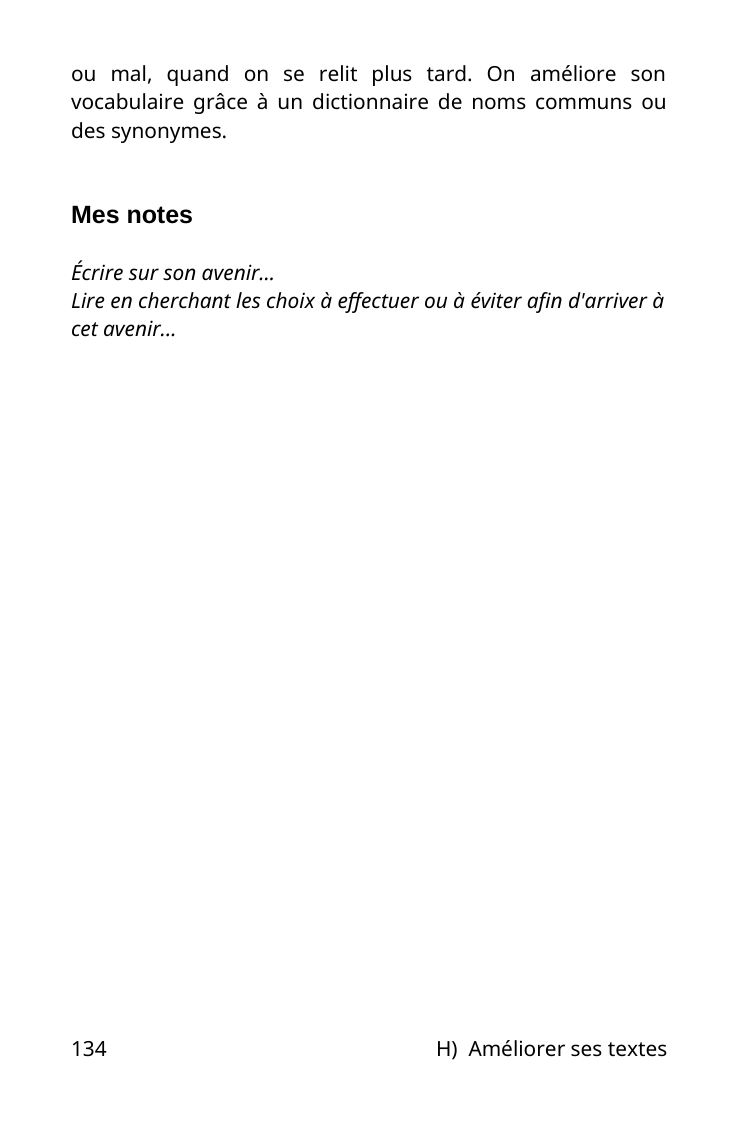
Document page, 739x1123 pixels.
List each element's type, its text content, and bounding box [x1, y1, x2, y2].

text Écrire sur son avenir... [71, 258, 667, 286]
text Lire en cherchant les choix à effectuer ou à éviter afin d'arriver à cet avenir... [71, 286, 667, 343]
subtitle Mes notes [71, 201, 667, 229]
text ou mal, quand on se relit plus tard. On améliore son vocabulaire grâce à un dictionnaire de noms communs ou des synonymes. [71, 59, 667, 144]
